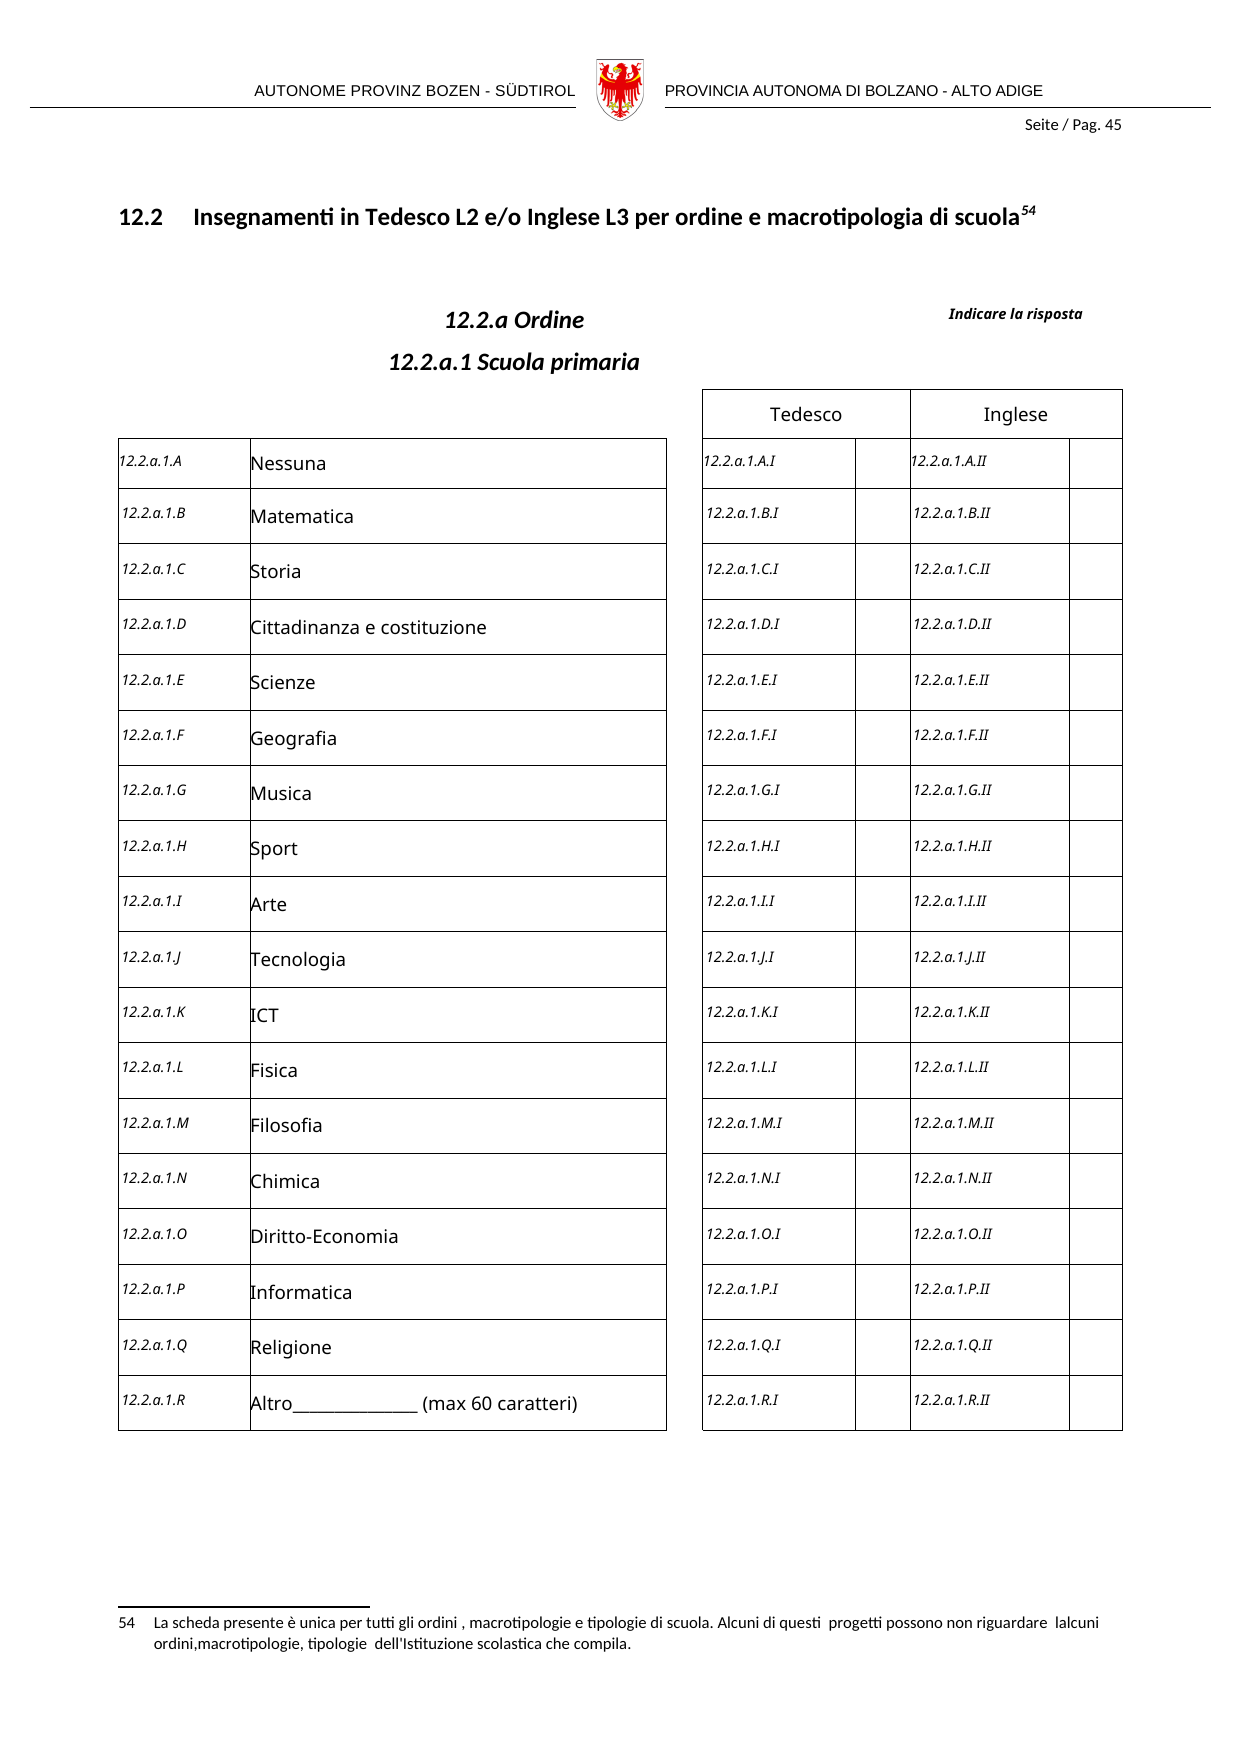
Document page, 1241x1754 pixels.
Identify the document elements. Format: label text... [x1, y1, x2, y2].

table_cell [856, 655, 910, 709]
table_cell Chimica [251, 1154, 666, 1208]
table_cell [1070, 821, 1122, 876]
table_cell Tedesco [703, 390, 910, 438]
table_cell [667, 389, 702, 438]
table_cell [667, 1208, 702, 1264]
table_cell 12.2.a.1.A.II [911, 439, 1069, 488]
table_cell 12.2.a.1.C.II [911, 544, 1069, 599]
table_cell [250, 389, 667, 438]
table_cell [856, 439, 910, 488]
table_cell [1070, 1154, 1122, 1208]
table_cell 12.2.a.1.L.I [703, 1043, 855, 1097]
table_cell Inglese [911, 390, 1122, 438]
table_cell 12.2.a.1.R [119, 1376, 250, 1430]
table_cell 12.2.a.1.E.II [911, 655, 1069, 709]
table_cell 12.2.a.1.J [119, 932, 250, 987]
table_cell [667, 1153, 702, 1208]
table_cell 12.2.a.1.P.II [911, 1265, 1069, 1319]
table_cell 12.2.a.1.A.I [703, 439, 855, 488]
table_cell 12.2.a.1.D.II [911, 600, 1069, 654]
table_cell [1070, 544, 1122, 599]
table_header 12.2.a Ordine 12.2.a.1 Scuola primaria [118, 293, 910, 389]
table_cell Fisica [251, 1043, 666, 1097]
table_cell [856, 766, 910, 820]
table_cell Scienze [251, 655, 666, 709]
table_cell [667, 1042, 702, 1097]
table_cell 12.2.a.1.N.II [911, 1154, 1069, 1208]
table_cell 12.2.a.1.K [119, 988, 250, 1042]
table_cell 12.2.a.1.F.I [703, 711, 855, 765]
table_cell 12.2.a.1.K.I [703, 988, 855, 1042]
table_cell [667, 765, 702, 820]
table_cell [667, 654, 702, 709]
table_cell Arte [251, 877, 666, 931]
table_cell [1070, 1265, 1122, 1319]
table_cell Diritto-Economia [251, 1209, 666, 1264]
table_cell 12.2.a.1.P.I [703, 1265, 855, 1319]
table_cell Tecnologia [251, 932, 666, 987]
table_cell 12.2.a.1.K.II [911, 988, 1069, 1042]
table_cell [1070, 1320, 1122, 1374]
table_cell 12.2.a.1.N.I [703, 1154, 855, 1208]
table_cell 12.2.a.1.L.II [911, 1043, 1069, 1097]
table_cell 12.2.a.1.N [119, 1154, 250, 1208]
table_cell 12.2.a.1.P [119, 1265, 250, 1319]
table_cell Cittadinanza e costituzione [251, 600, 666, 654]
table_cell Religione [251, 1320, 666, 1374]
table_cell [1070, 439, 1122, 488]
table_cell [667, 1375, 702, 1430]
table_cell 12.2.a.1.L [119, 1043, 250, 1097]
table_cell Informatica [251, 1265, 666, 1319]
table_cell [856, 1320, 910, 1374]
table_cell 12.2.a.1.Q.II [911, 1320, 1069, 1374]
table_cell [667, 820, 702, 876]
table_cell 12.2.a.1.J.I [703, 932, 855, 987]
table_cell [1070, 877, 1122, 931]
table_cell 12.2.a.1.H.II [911, 821, 1069, 876]
table_cell [1070, 1376, 1122, 1430]
table_cell [667, 1098, 702, 1153]
table_cell 12.2.a.1.O.I [703, 1209, 855, 1264]
table_cell [856, 1265, 910, 1319]
table_cell Sport [251, 821, 666, 876]
table_cell 12.2.a.1.D [119, 600, 250, 654]
table_cell [667, 876, 702, 931]
table_header Indicare la risposta [910, 293, 1122, 389]
table_cell [667, 1264, 702, 1319]
table_cell 12.2.a.1.Q [119, 1320, 250, 1374]
picture [596, 59, 644, 121]
table_cell Altro_______________ (max 60 caratteri) [251, 1376, 666, 1430]
table_cell [667, 599, 702, 654]
table_cell [667, 438, 702, 488]
table_cell [856, 1043, 910, 1097]
table_cell [1070, 711, 1122, 765]
table_cell 12.2.a.1.O.II [911, 1209, 1069, 1264]
table_cell [856, 988, 910, 1042]
table_cell 12.2.a.1.B [119, 489, 250, 543]
table_cell [667, 710, 702, 765]
table_cell 12.2.a.1.B.II [911, 489, 1069, 543]
table_cell [856, 821, 910, 876]
table_cell [667, 543, 702, 599]
table_cell [856, 711, 910, 765]
table_cell [667, 987, 702, 1042]
table_cell 12.2.a.1.C [119, 544, 250, 599]
table_cell 12.2.a.1.A [119, 439, 250, 488]
table_cell [1070, 932, 1122, 987]
table_cell [1070, 766, 1122, 820]
table_cell 12.2.a.1.I.II [911, 877, 1069, 931]
text 12.2 Insegnamenti in Tedesco L2 e/o Inglese L3 per ordine e macrotipologia di scuola [118, 201, 1122, 231]
table_cell [856, 932, 910, 987]
table_cell [1070, 600, 1122, 654]
table_cell 12.2.a.1.Q.I [703, 1320, 855, 1374]
text La scheda presente è unica per tutti gli ordini , macrotipologie e tipologie di scuola. Alcuni di questi progetti possono non riguardare lalcuni ordini,macrotipologie, tipologie dell'Istituzione scolastica che compila. [118, 1613, 1122, 1653]
table_cell [1070, 1099, 1122, 1153]
table_cell 12.2.a.1.R.II [911, 1376, 1069, 1430]
table_cell 12.2.a.1.M.I [703, 1099, 855, 1153]
table_cell 12.2.a.1.H [119, 821, 250, 876]
table_cell [856, 1154, 910, 1208]
table_cell Filosofia [251, 1099, 666, 1153]
table_cell [856, 877, 910, 931]
table_cell Matematica [251, 489, 666, 543]
table_cell 12.2.a.1.D.I [703, 600, 855, 654]
table_cell Geografia [251, 711, 666, 765]
table_cell [1070, 1043, 1122, 1097]
table_cell 12.2.a.1.F [119, 711, 250, 765]
table_cell 12.2.a.1.R.I [703, 1376, 855, 1430]
table_cell [856, 1376, 910, 1430]
table_cell Storia [251, 544, 666, 599]
table_cell [667, 1319, 702, 1374]
table_cell [856, 489, 910, 543]
table_cell Nessuna [251, 439, 666, 488]
table_cell [1070, 489, 1122, 543]
table_cell [1070, 988, 1122, 1042]
table_cell Musica [251, 766, 666, 820]
table_cell 12.2.a.1.I [119, 877, 250, 931]
table_cell [667, 931, 702, 987]
table_cell 12.2.a.1.B.I [703, 489, 855, 543]
table_cell 12.2.a.1.G.I [703, 766, 855, 820]
table_cell 12.2.a.1.M [119, 1099, 250, 1153]
table_cell 12.2.a.1.I.I [703, 877, 855, 931]
table_cell 12.2.a.1.E.I [703, 655, 855, 709]
table_cell 12.2.a.1.M.II [911, 1099, 1069, 1153]
table_cell [856, 544, 910, 599]
table_cell 12.2.a.1.F.II [911, 711, 1069, 765]
table_cell [856, 1099, 910, 1153]
table_cell ICT [251, 988, 666, 1042]
table_cell [856, 600, 910, 654]
table_cell 12.2.a.1.E [119, 655, 250, 709]
table_cell 12.2.a.1.J.II [911, 932, 1069, 987]
table_cell [118, 389, 250, 438]
table_cell 12.2.a.1.G [119, 766, 250, 820]
table_cell 12.2.a.1.G.II [911, 766, 1069, 820]
table_cell 12.2.a.1.C.I [703, 544, 855, 599]
table_cell [667, 488, 702, 543]
table_cell 12.2.a.1.O [119, 1209, 250, 1264]
table_cell [1070, 1209, 1122, 1264]
table_cell [1070, 655, 1122, 709]
table_cell 12.2.a.1.H.I [703, 821, 855, 876]
table_cell [856, 1209, 910, 1264]
